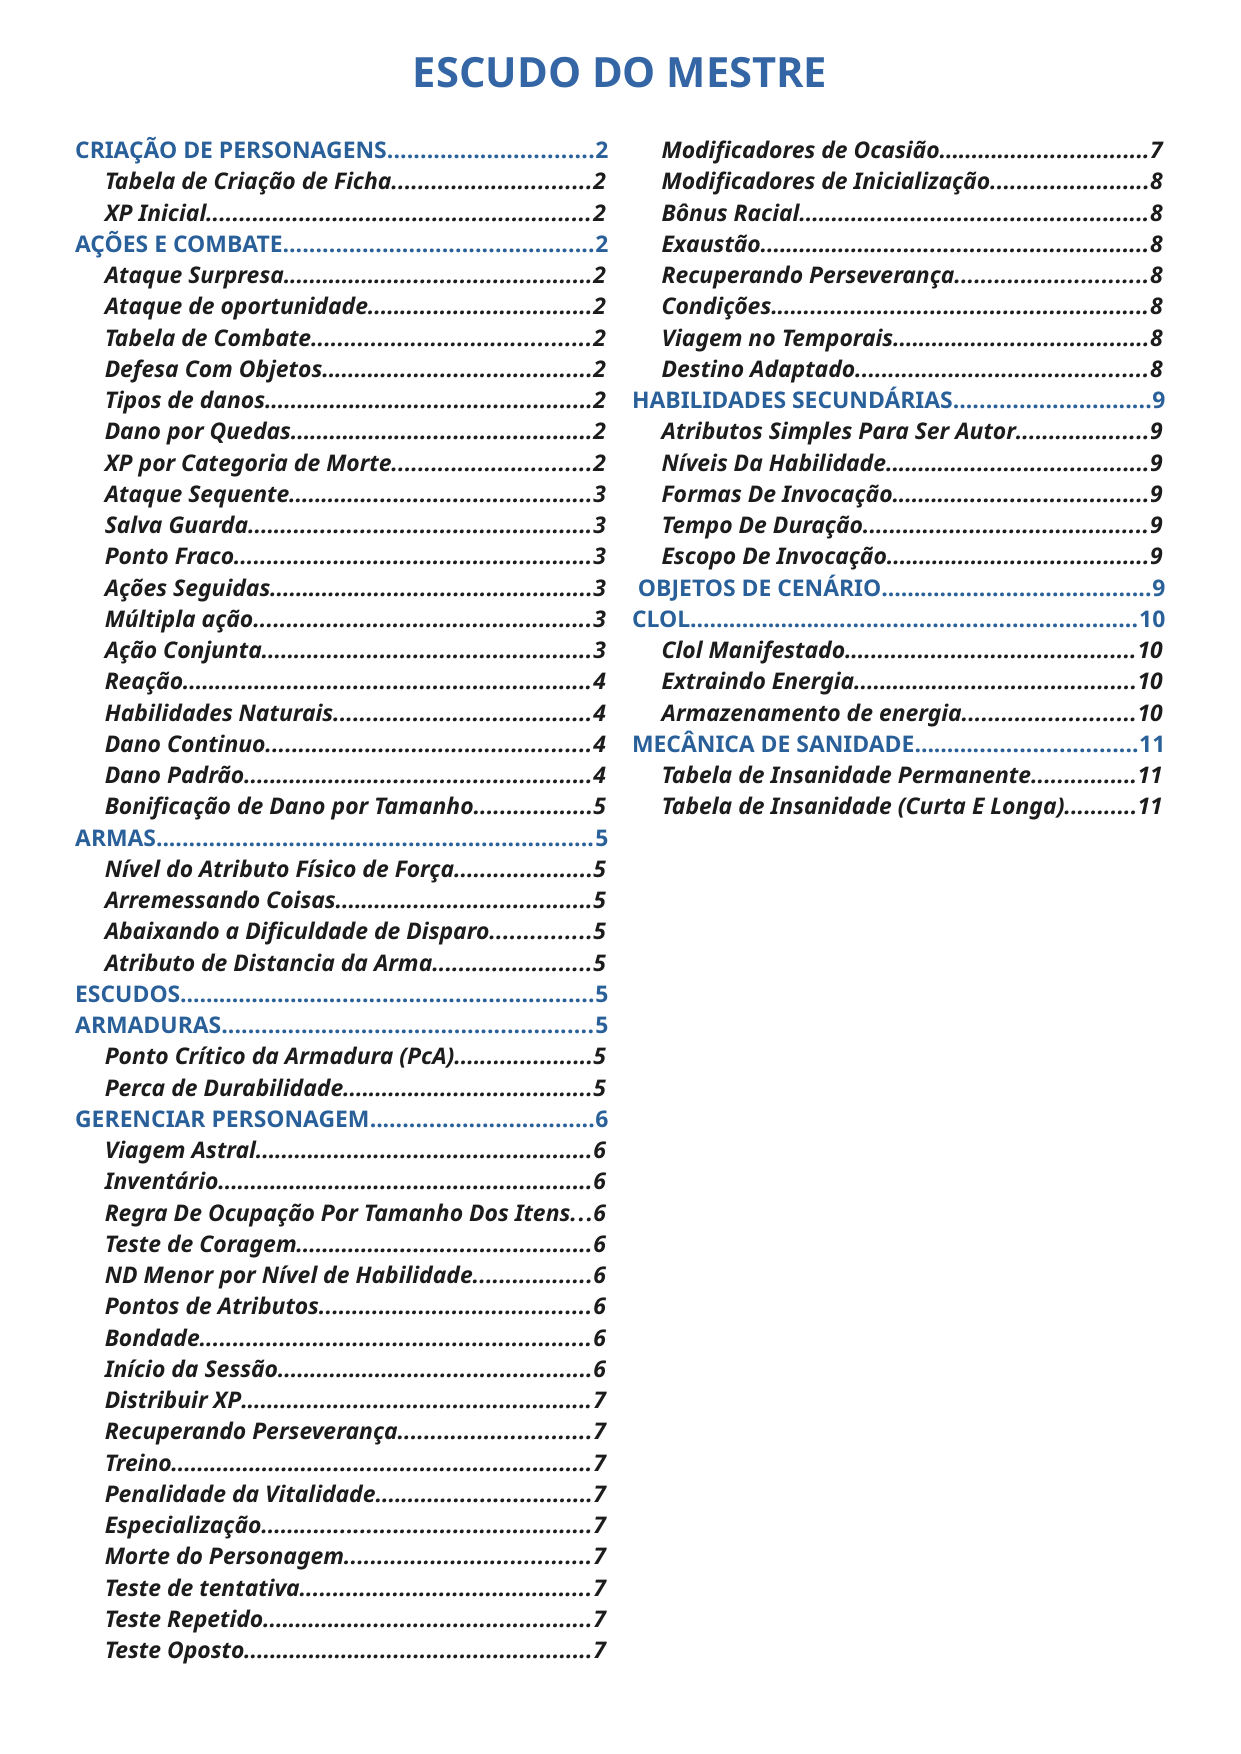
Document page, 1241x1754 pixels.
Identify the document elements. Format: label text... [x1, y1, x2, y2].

text ARMAS 5 [75, 822, 608, 853]
text Atributos Simples Para Ser Autor 9 [661, 415, 1165, 447]
text Viagem no Temporais 8 [661, 322, 1165, 353]
text Teste de Coragem 6 [104, 1228, 608, 1259]
text Armazenamento de energia 10 [661, 697, 1165, 728]
text Morte do Personagem 7 [104, 1540, 608, 1572]
text Tabela de Insanidade Permanente 11 [661, 759, 1165, 790]
text Habilidades Naturais 4 [104, 697, 608, 728]
text Modificadores de Inicialização 8 [661, 165, 1165, 197]
text Bondade 6 [104, 1322, 608, 1353]
text Recuperando Perseverança 7 [104, 1415, 608, 1447]
text Clol Manifestado 10 [661, 634, 1165, 665]
text Habilidades Secundárias 9 [632, 384, 1165, 415]
text Tipos de danos 2 [104, 384, 608, 415]
text Formas De Invocação 9 [661, 478, 1165, 509]
text Objetos de Cenário 9 [632, 572, 1165, 603]
text Extraindo Energia 10 [661, 665, 1165, 697]
text Tempo De Duração 9 [661, 509, 1165, 540]
text Mecânica de Sanidade 11 [632, 728, 1165, 759]
text Escopo De Invocação 9 [661, 540, 1165, 572]
text Defesa Com Objetos 2 [104, 353, 608, 384]
text Treino 7 [104, 1447, 608, 1478]
text Salva Guarda 3 [104, 509, 608, 540]
text Ataque de oportunidade 2 [104, 290, 608, 322]
text Tabela de Combate 2 [104, 322, 608, 353]
text Ataque Surpresa 2 [104, 259, 608, 290]
text Bônus Racial 8 [661, 197, 1165, 228]
text Destino Adaptado 8 [661, 353, 1165, 384]
text Início da Sessão 6 [104, 1353, 608, 1384]
text Dano Continuo 4 [104, 728, 608, 759]
text Perca de Durabilidade 5 [104, 1072, 608, 1103]
text Recuperando Perseverança 8 [661, 259, 1165, 290]
text Ações Seguidas 3 [104, 572, 608, 603]
text Penalidade da Vitalidade 7 [104, 1478, 608, 1509]
text Múltipla ação 3 [104, 603, 608, 634]
text Distribuir XP 7 [104, 1384, 608, 1415]
text Abaixando a Dificuldade de Disparo 5 [104, 915, 608, 947]
text Bonificação de Dano por Tamanho 5 [104, 790, 608, 822]
text Criação de Personagens 2 [75, 134, 608, 165]
text XP por Categoria de Morte 2 [104, 447, 608, 478]
text Ação Conjunta 3 [104, 634, 608, 665]
text Inventário 6 [104, 1165, 608, 1197]
text Dano Padrão 4 [104, 759, 608, 790]
text Nível do Atributo Físico de Força 5 [104, 853, 608, 884]
text ND Menor por Nível de Habilidade 6 [104, 1259, 608, 1290]
text CLOL 10 [632, 603, 1165, 634]
text Ponto Crítico da Armadura (PcA) 5 [104, 1040, 608, 1072]
text Viagem Astral 6 [104, 1134, 608, 1165]
text Teste de tentativa 7 [104, 1572, 608, 1603]
text Especialização 7 [104, 1509, 608, 1540]
text Dano por Quedas 2 [104, 415, 608, 447]
text Arremessando Coisas 5 [104, 884, 608, 915]
text Gerenciar Personagem 6 [75, 1103, 608, 1134]
text Níveis Da Habilidade 9 [661, 447, 1165, 478]
text Atributo de Distancia da Arma 5 [104, 947, 608, 978]
text Ponto Fraco 3 [104, 540, 608, 572]
text Teste Repetido 7 [104, 1603, 608, 1634]
text Modificadores de Ocasião 7 [661, 134, 1165, 165]
text Ataque Sequente 3 [104, 478, 608, 509]
text Condições 8 [661, 290, 1165, 322]
text Reação 4 [104, 665, 608, 697]
text XP Inicial 2 [104, 197, 608, 228]
text Armaduras 5 [75, 1009, 608, 1040]
text Tabela de Criação de Ficha 2 [104, 165, 608, 197]
text Pontos de Atributos 6 [104, 1290, 608, 1322]
text Teste Oposto 7 [104, 1634, 608, 1665]
text Escudos 5 [75, 978, 608, 1009]
text Tabela de Insanidade (Curta E Longa) 11 [661, 790, 1165, 822]
text Exaustão 8 [661, 228, 1165, 259]
text Ações e Combate 2 [75, 228, 608, 259]
text Regra De Ocupação Por Tamanho Dos Itens 6 [104, 1197, 608, 1228]
